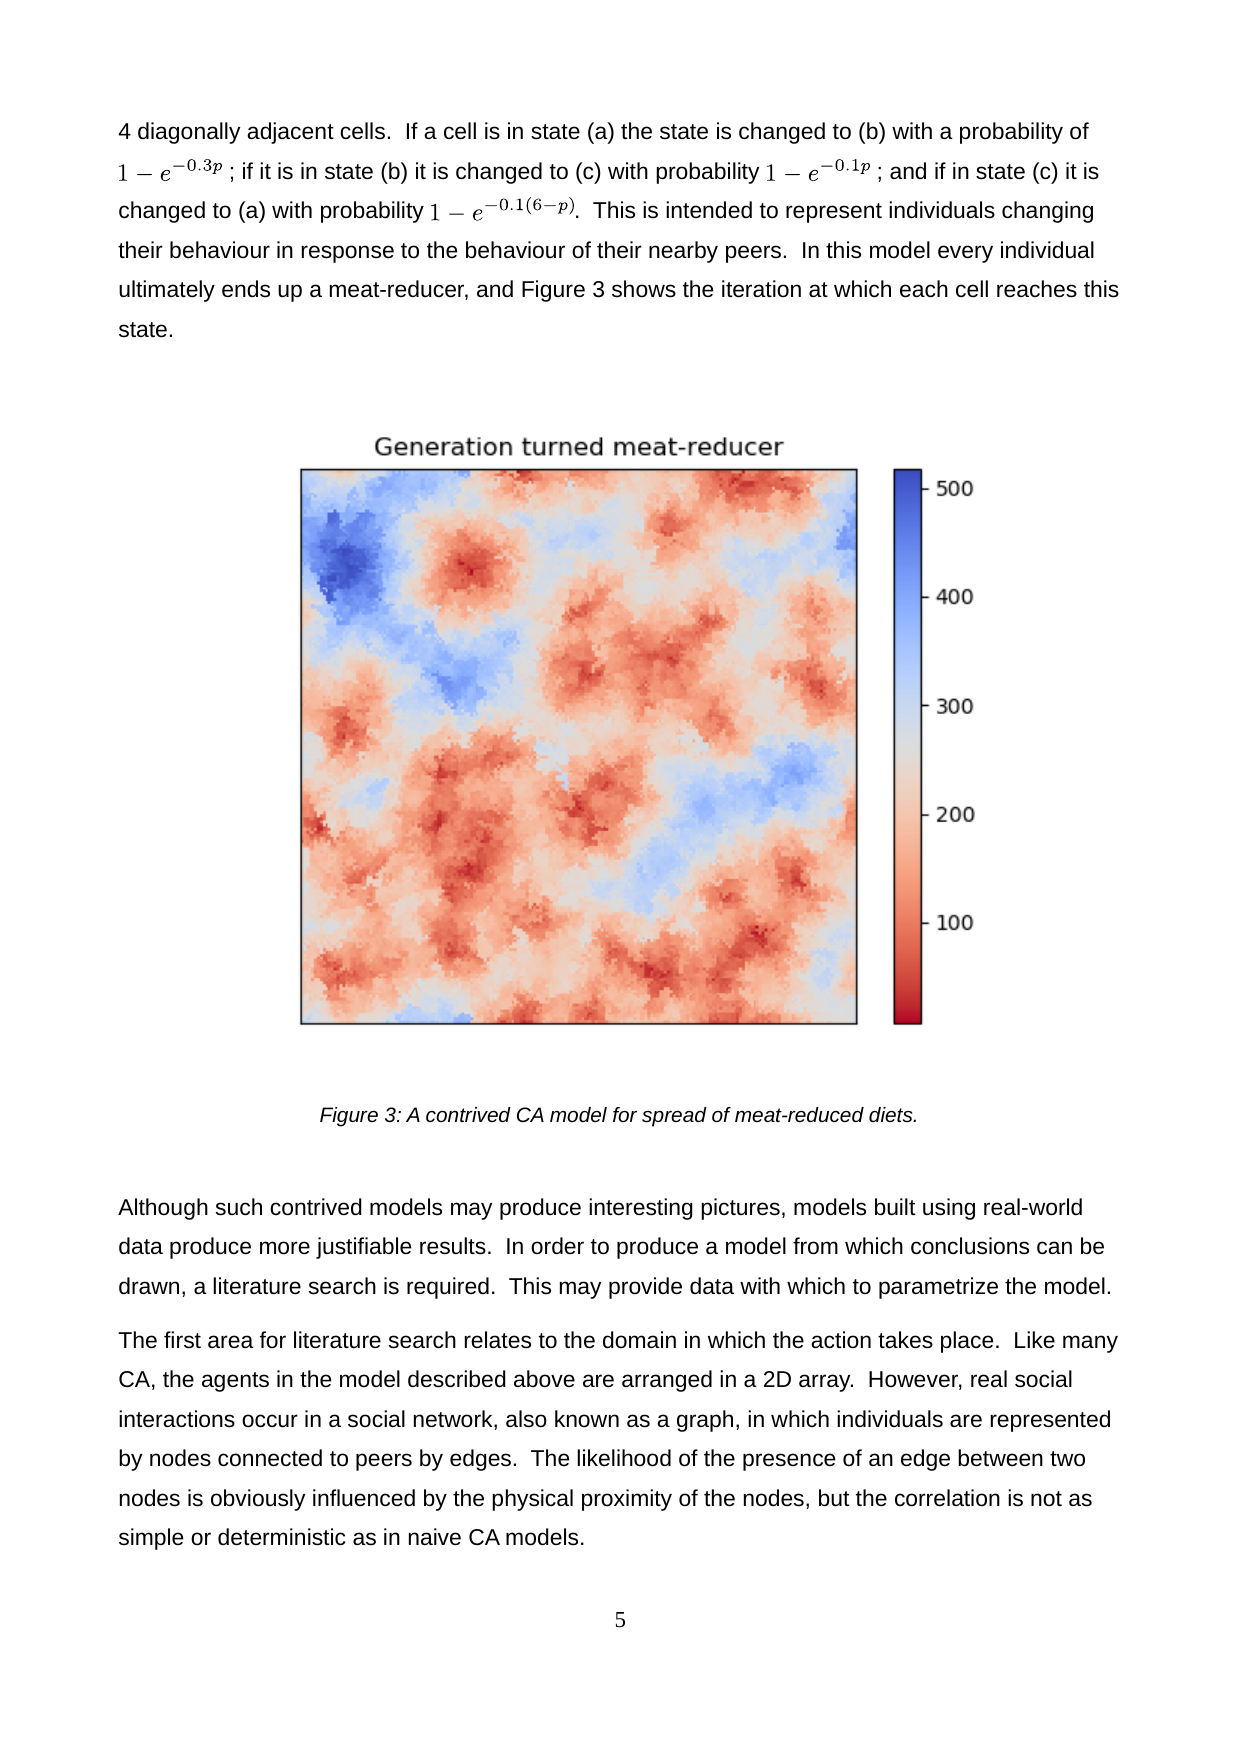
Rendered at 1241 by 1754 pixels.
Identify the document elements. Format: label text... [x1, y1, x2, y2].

text 4 diagonally adjacent cells. If a cell is in state (a) the state is changed to (b) with a probability of ; if it is in state (b) it is changed to (c) with probability ; and if in state (c) it is changed to (a) with probability . This is intended to represent individuals changing their behaviour in response to the behaviour of their nearby peers. In this model every individual ultimately ends up a meat-reducer, and Figure 3 shows the iteration at which each cell reaches this state. [118, 118, 1122, 342]
picture [140, 382, 1100, 1103]
text Figure 3: A contrived CA model for spread of meat-reduced diets. [140, 1103, 1100, 1126]
text The first area for literature search relates to the domain in which the action takes place. Like many CA, the agents in the model described above are arranged in a 2D array. However, real social interactions occur in a social network, also known as a graph, in which individuals are represented by nodes connected to peers by edges. The likelihood of the presence of an edge between two nodes is obviously influenced by the physical proximity of the nodes, but the correlation is not as simple or deterministic as in naive CA models. [118, 1327, 1122, 1551]
text Although such contrived models may produce interesting pictures, models built using real-world data produce more justifiable results. In order to produce a model from which conclusions can be drawn, a literature search is required. This may provide data with which to parametrize the model. [118, 1194, 1122, 1299]
